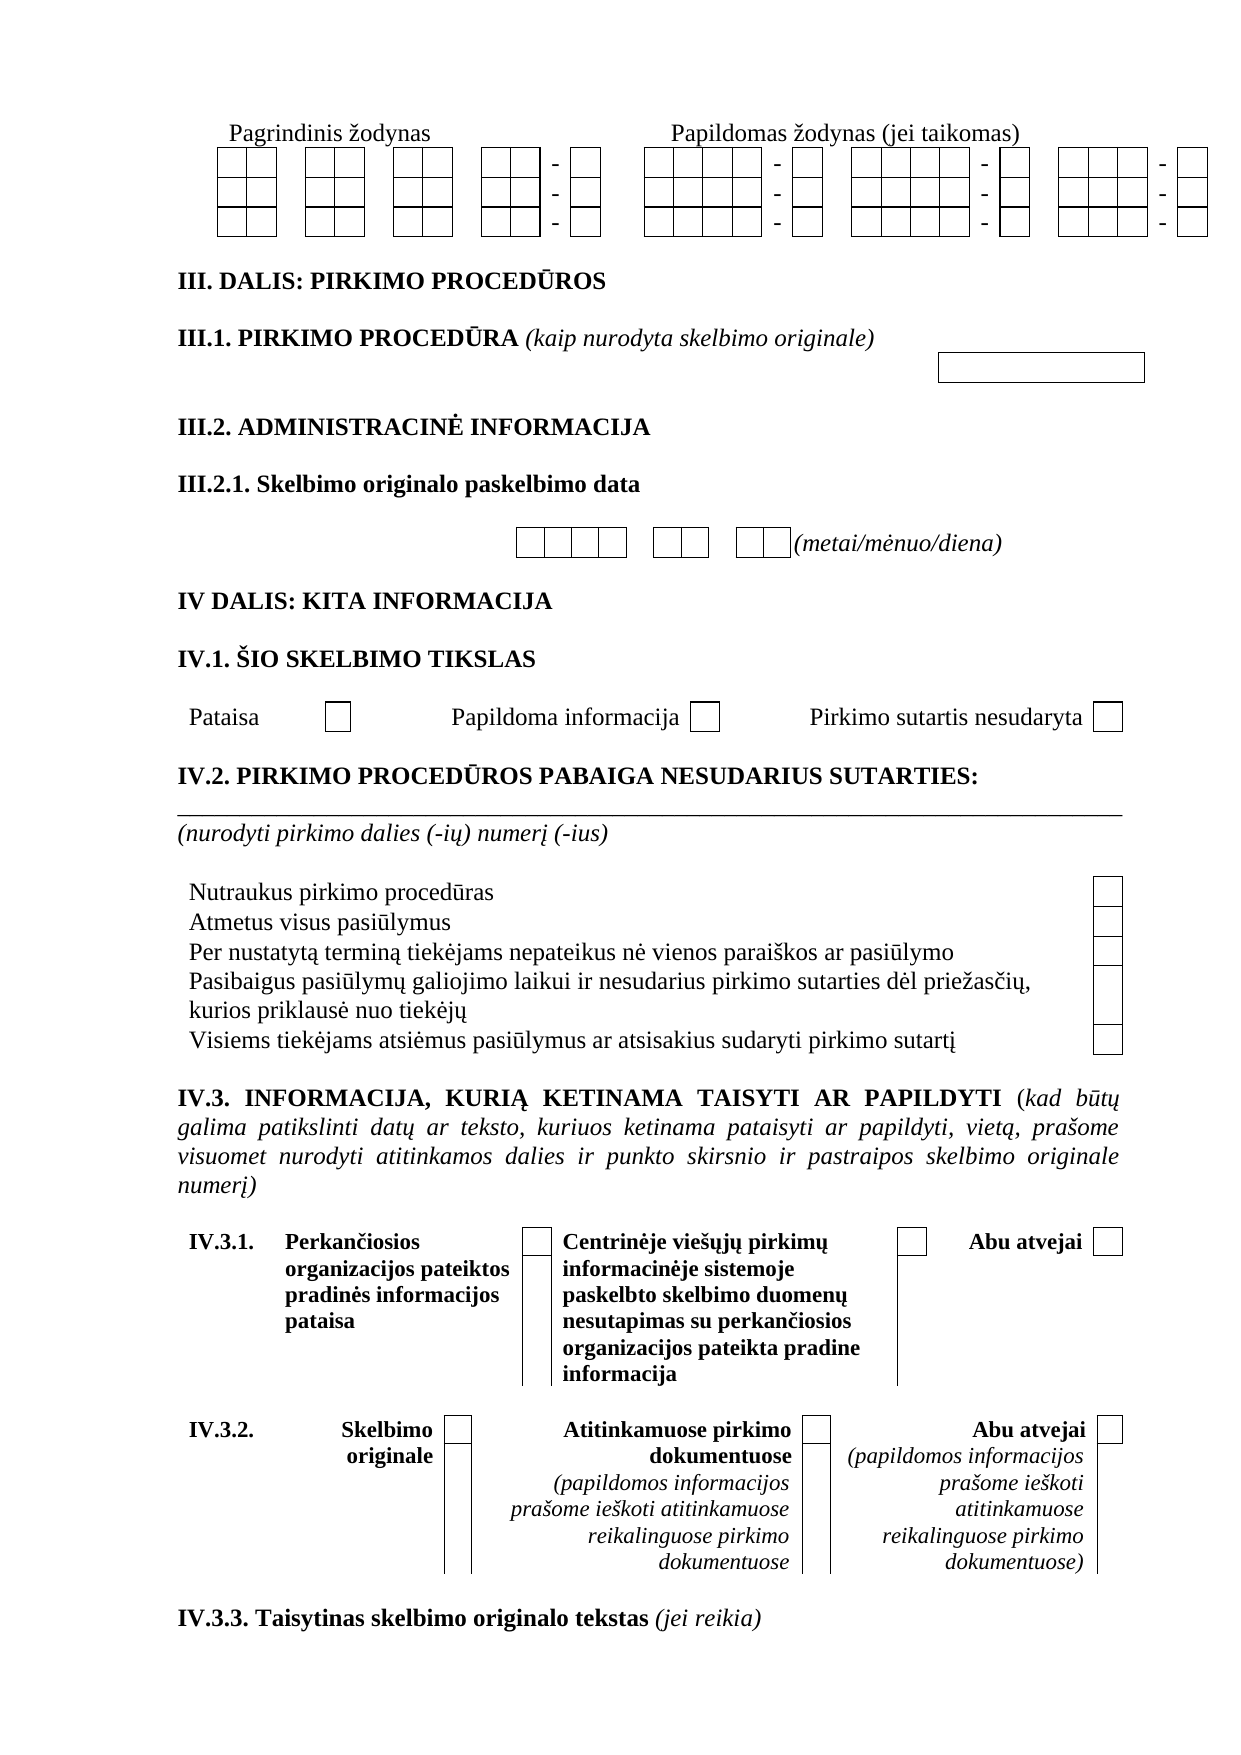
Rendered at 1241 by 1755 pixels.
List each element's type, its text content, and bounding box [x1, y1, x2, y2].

table_header [682, 528, 708, 557]
table_cell [733, 148, 743, 177]
table_cell [793, 148, 804, 177]
text IV.3. INFORMACIJA, KURIĄ KETINAMA TAISYTI AR PAPILDYTI (kad būtų galima patikslinti datų ar teksto, kuriuos ketinama pataisyti ar papildyti, vietą, prašome visuomet nurodyti atitinkamos dalies ir punkto skirsnio ir pastraipos skelbimo originale numerį) [177, 1083, 1122, 1198]
table_cell [482, 208, 510, 236]
table_header Atitinkamuose pirkimo dokumentuose (papildomos informacijos prašome ieškoti atitinkamuose reikalinguose pirkimo dokumentuose [472, 1415, 802, 1574]
table_cell [882, 208, 910, 236]
table_cell [247, 208, 276, 236]
table_cell [703, 208, 732, 236]
table_cell [911, 208, 939, 236]
table_cell [218, 208, 246, 236]
table_cell - [762, 177, 792, 206]
table_cell [394, 148, 405, 177]
table_cell [662, 148, 673, 177]
table_cell [1118, 178, 1147, 206]
table_cell Visiems tiekėjams atsiėmus pasiūlymus ar atsisakius sudaryti pirkimo sutartį [177, 1024, 1093, 1054]
table_cell [940, 148, 951, 177]
table_cell [1178, 208, 1207, 236]
table_cell [335, 178, 364, 206]
table_cell [1106, 148, 1117, 177]
table_cell [247, 178, 276, 206]
table_cell [940, 178, 969, 206]
table_cell [645, 148, 655, 177]
table_cell [335, 208, 364, 236]
table_cell [1089, 208, 1117, 236]
table_cell [365, 177, 393, 206]
table_cell [277, 206, 305, 236]
table_cell [1196, 148, 1207, 177]
table_cell [898, 1256, 926, 1386]
table_cell [870, 148, 881, 177]
table_cell Atmetus visus pasiūlymus [177, 906, 1093, 936]
text IV.1. ŠIO SKELBIMO TIKSLAS [177, 644, 1122, 673]
table_cell - [762, 147, 792, 177]
table_cell [793, 208, 822, 236]
table_cell [823, 147, 851, 177]
table_cell [811, 148, 822, 177]
table_cell [1030, 206, 1058, 236]
table_cell [177, 147, 217, 177]
table_header Pirkimo sutartis nesudaryta [720, 701, 1093, 731]
table_cell [1001, 178, 1029, 206]
table_cell [277, 177, 305, 206]
table_cell [911, 148, 922, 177]
table_header [599, 528, 626, 557]
table_cell - [1148, 177, 1177, 206]
table_cell [218, 148, 229, 177]
table_cell [1118, 148, 1129, 177]
table_cell [423, 208, 452, 236]
table_cell [1030, 177, 1058, 206]
table_cell [1118, 208, 1147, 236]
table_cell - [970, 147, 999, 177]
table_cell [445, 1444, 471, 1574]
table_header [206, 118, 217, 147]
table_header Abu atvejai [927, 1227, 1093, 1255]
table_header Pataisa [177, 701, 325, 731]
table_header [898, 1228, 926, 1255]
table_cell [1018, 148, 1029, 177]
table_cell [899, 148, 910, 177]
table_cell [1059, 208, 1088, 236]
table_cell [571, 178, 600, 206]
table_header Skelbimo originale [269, 1415, 444, 1574]
table_header [709, 527, 736, 557]
table_cell [645, 178, 673, 206]
table_cell [1089, 148, 1099, 177]
table_cell [958, 148, 969, 177]
table_cell [645, 208, 673, 236]
table_cell [306, 178, 334, 206]
table_cell [571, 148, 582, 177]
table_cell [177, 206, 217, 236]
text III.1. PIRKIMO PROCEDŪRA (kaip nurodyta skelbimo originale) [177, 323, 1122, 352]
table_cell [511, 148, 522, 177]
table_cell [365, 206, 393, 236]
table_cell [1094, 937, 1122, 965]
table_cell [692, 148, 702, 177]
table_cell [803, 1444, 830, 1574]
table_cell - [541, 177, 570, 206]
table_cell [1001, 148, 1011, 177]
text _ [177, 790, 1122, 815]
table_cell - [541, 147, 570, 177]
table_cell [601, 177, 644, 206]
table_header [1094, 1228, 1122, 1255]
table_cell [1059, 178, 1088, 206]
table_header [1098, 1416, 1122, 1443]
table_header [737, 528, 763, 557]
table_cell [1094, 966, 1122, 1024]
table_cell [1094, 1025, 1122, 1054]
table_cell [1178, 178, 1207, 206]
table_cell [751, 148, 761, 177]
table_header [627, 527, 653, 557]
table_header [572, 528, 598, 557]
table_cell Pasibaigus pasiūlymų galiojimo laikui ir nesudarius pirkimo sutarties dėl priežasčių, kurios priklausė nuo tiekėjų [177, 965, 1093, 1024]
table_cell [733, 208, 761, 236]
table_cell [511, 178, 539, 206]
table_header [764, 528, 790, 557]
table_cell [703, 178, 732, 206]
table_cell [1094, 907, 1122, 936]
table_cell [674, 208, 702, 236]
text III. DALIS: PIRKIMO PROCEDŪROS [177, 266, 1122, 295]
table_header [803, 1416, 830, 1443]
table_cell [453, 147, 481, 177]
table_cell [823, 177, 851, 206]
table_header [517, 528, 544, 557]
table_cell [236, 148, 246, 177]
table_header IV.3.1. [177, 1227, 274, 1386]
table_cell [589, 148, 600, 177]
table_cell [601, 147, 644, 177]
table_header [1094, 703, 1122, 731]
table_cell [511, 208, 539, 236]
table_header Papildoma informacija [351, 701, 690, 731]
table_header [523, 1228, 551, 1255]
table_cell [852, 208, 881, 236]
table_cell [306, 148, 317, 177]
table_cell - [970, 177, 999, 206]
table_cell [601, 206, 644, 236]
table_header [691, 703, 719, 731]
table_cell [674, 178, 702, 206]
table_cell [1089, 178, 1117, 206]
table_cell [940, 208, 969, 236]
text (nurodyti pirkimo dalies (-ių) numerį (-ius) [177, 818, 1122, 847]
table_header (metai/mėnuo/diena) [791, 527, 1130, 557]
table_header [545, 528, 571, 557]
table_header [177, 118, 188, 147]
table_cell [523, 1256, 551, 1386]
table_cell [365, 147, 393, 177]
table_cell [218, 178, 246, 206]
table_cell - [970, 206, 999, 236]
table_cell [1136, 148, 1147, 177]
table_cell [453, 177, 481, 206]
table_cell [1094, 1256, 1122, 1386]
text IV DALIS: KITA INFORMACIJA [177, 586, 1122, 615]
table_cell [674, 148, 685, 177]
table_cell [277, 147, 305, 177]
table_cell [852, 178, 881, 206]
table_cell [482, 178, 510, 206]
table_cell [1178, 148, 1189, 177]
table_cell [411, 148, 422, 177]
table_cell [721, 148, 732, 177]
table_header Centrinėje viešųjų pirkimų informacinėje sistemoje paskelbto skelbimo duomenų nesutapimas su perkančiosios organizacijos pateikta pradine informacija [552, 1227, 897, 1386]
table_header IV.3.2. [177, 1415, 269, 1574]
table_header [939, 353, 1144, 382]
table_cell [1077, 148, 1088, 177]
text III.2. ADMINISTRACINĖ INFORMACIJA [177, 412, 1122, 441]
table_cell [306, 208, 334, 236]
table_cell [1098, 1444, 1122, 1574]
table_cell [926, 1255, 1094, 1386]
table_header Abu atvejai (papildomos informacijos prašome ieškoti atitinkamuose reikalinguose pirkimo dokumentuose) [831, 1415, 1097, 1574]
table_cell [703, 148, 714, 177]
table_cell [529, 148, 539, 177]
table_header [445, 1416, 471, 1443]
table_cell - [541, 206, 570, 236]
table_cell [482, 148, 493, 177]
table_header [654, 528, 681, 557]
table_cell [733, 178, 761, 206]
table_cell [247, 148, 258, 177]
table_cell [441, 148, 452, 177]
table_cell - [1148, 147, 1177, 177]
table_cell [1001, 208, 1029, 236]
table_header [177, 527, 516, 557]
table_cell [265, 148, 276, 177]
table_cell [928, 148, 939, 177]
table_cell [323, 148, 334, 177]
table_cell [882, 148, 892, 177]
table_cell Per nustatytą terminą tiekėjams nepateikus nė vienos paraiškos ar pasiūlymo [177, 936, 1093, 965]
table_cell [394, 178, 422, 206]
table_cell [499, 148, 510, 177]
table_cell [911, 178, 939, 206]
table_cell - [762, 206, 792, 236]
table_cell [571, 208, 600, 236]
table_cell [1030, 147, 1058, 177]
table_cell [453, 206, 481, 236]
table_cell [852, 148, 863, 177]
text IV.2. PIRKIMO PROCEDŪROS PABAIGA NESUDARIUS SUTARTIES: [177, 761, 1122, 790]
table_header Nutraukus pirkimo procedūras [177, 876, 1093, 906]
table_header [1094, 877, 1122, 906]
text III.2.1. Skelbimo originalo paskelbimo data [177, 469, 1122, 498]
table_cell [353, 148, 364, 177]
table_cell [882, 178, 910, 206]
table_cell - [1148, 206, 1177, 236]
table_cell [335, 148, 346, 177]
table_cell [423, 178, 452, 206]
table_header [177, 352, 938, 382]
table_cell [177, 177, 217, 206]
text IV.3.3. Taisytinas skelbimo originalo tekstas (jei reikia) [177, 1603, 1122, 1632]
table_header Perkančiosios organizacijos pateiktos pradinės informacijos pataisa [274, 1227, 522, 1386]
table_header [326, 703, 350, 731]
table_cell [423, 148, 434, 177]
table_cell [823, 206, 851, 236]
table_cell [394, 208, 422, 236]
table_cell [793, 178, 822, 206]
table_cell [1059, 148, 1070, 177]
